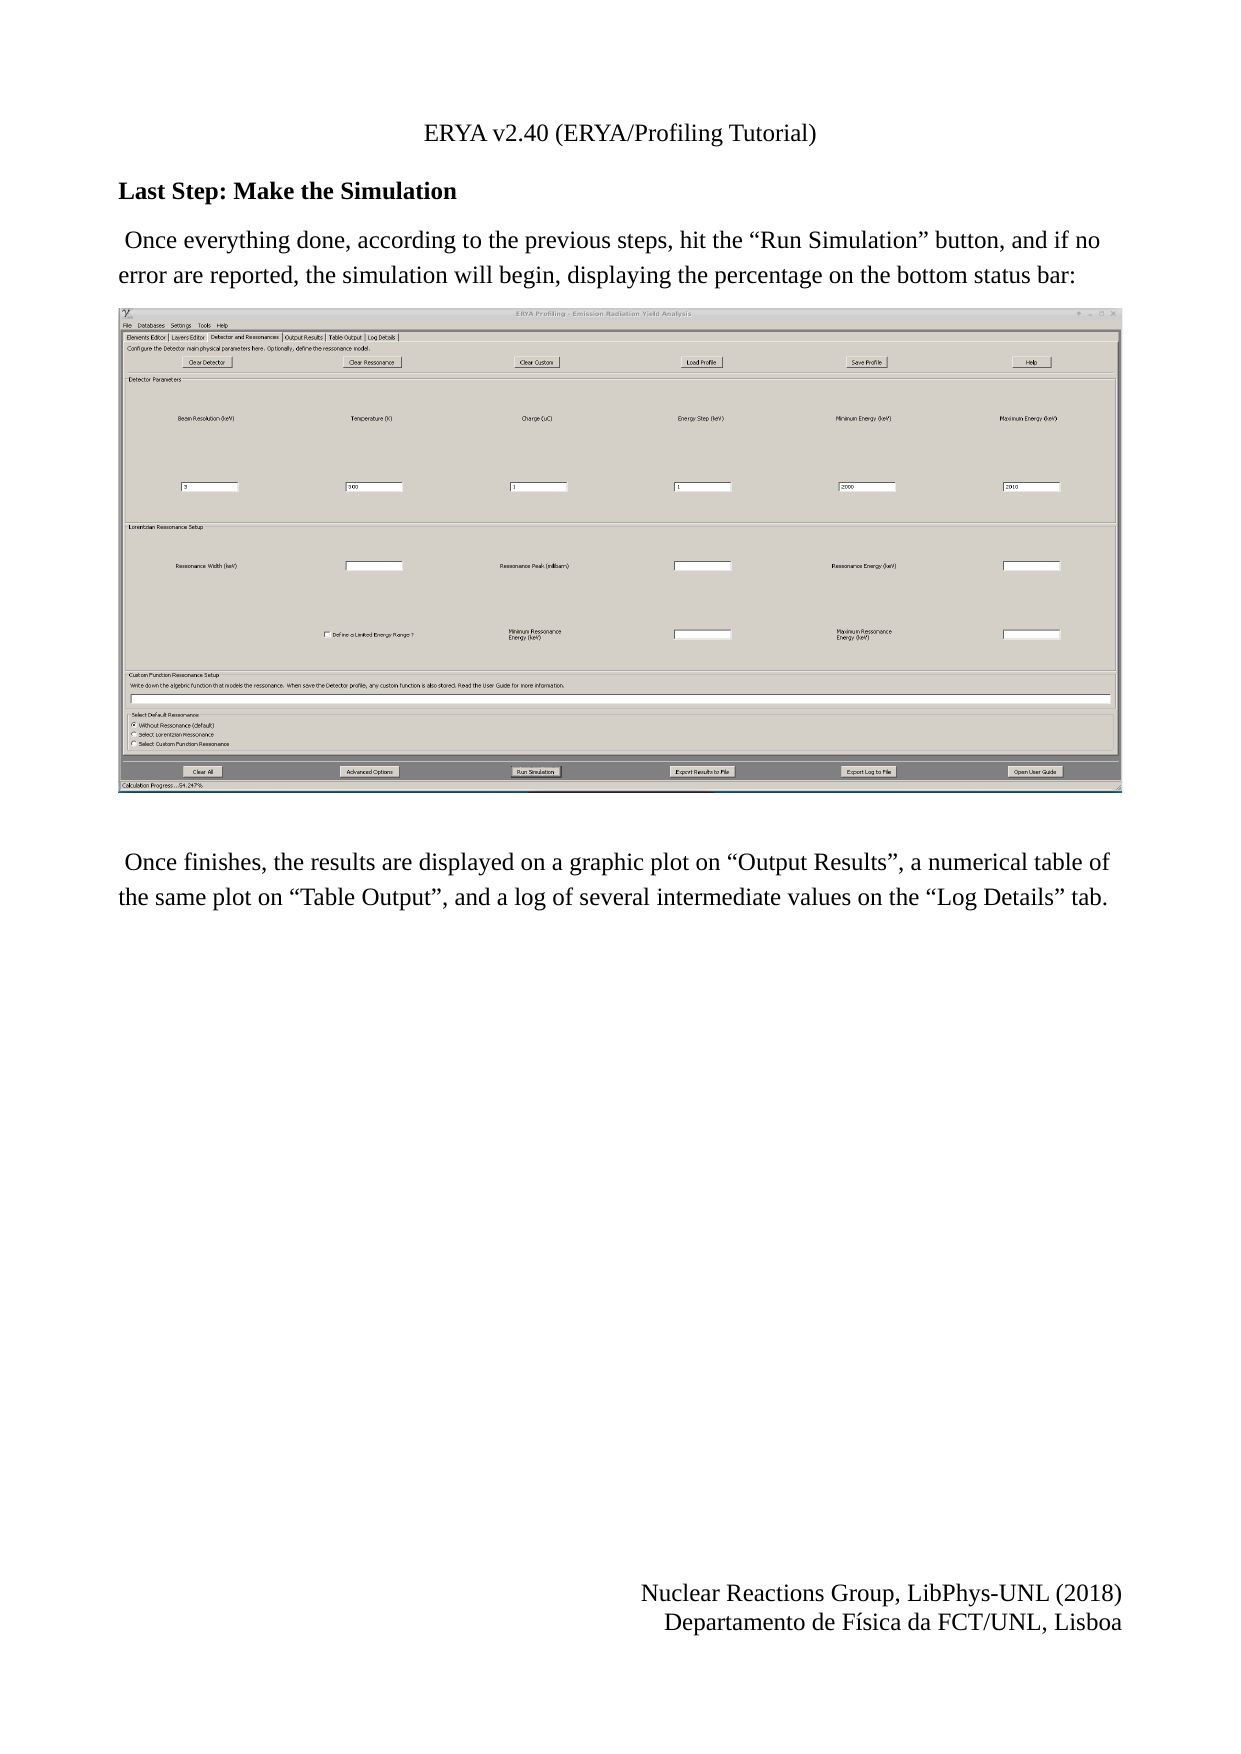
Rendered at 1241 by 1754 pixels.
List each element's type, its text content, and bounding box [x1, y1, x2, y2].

picture [118, 308, 1123, 793]
text Once everything done, according to the previous steps, hit the “Run Simulation” button, and if no error are reported, the simulation will begin, displaying the percentage on the bottom status bar: [118, 225, 1122, 289]
text Once finishes, the results are displayed on a graphic plot on “Output Results”, a numerical table of the same plot on “Table Output”, and a log of several intermediate values on the “Log Details” tab. [118, 847, 1122, 910]
text Last Step: Make the Simulation [118, 176, 1122, 205]
